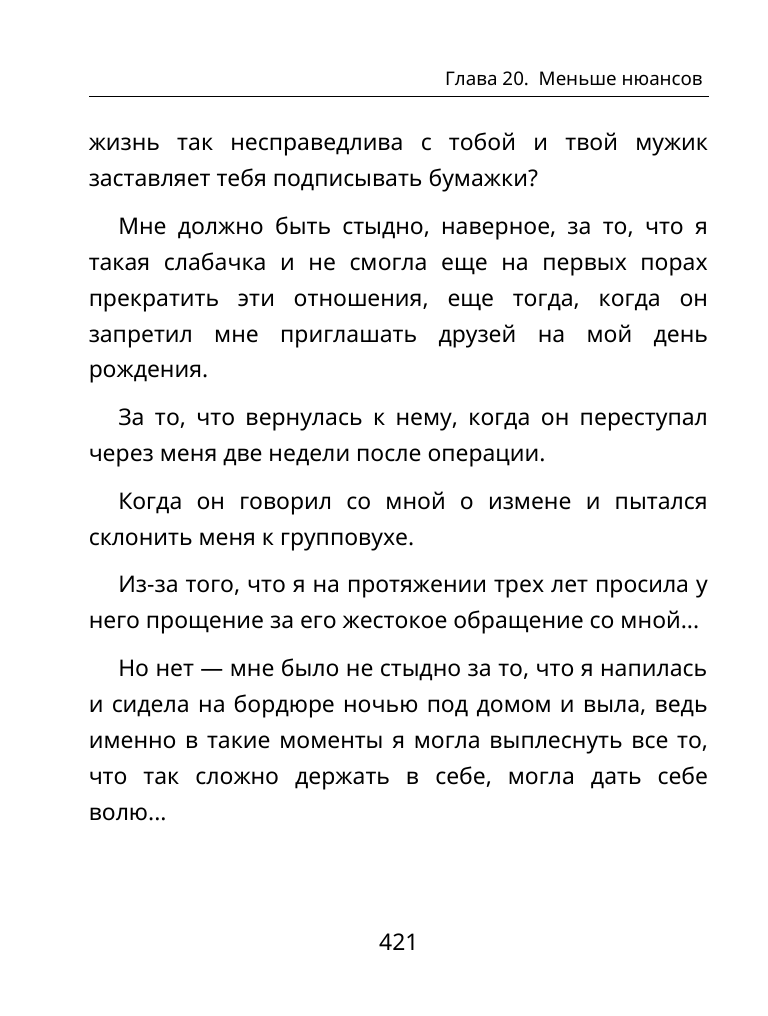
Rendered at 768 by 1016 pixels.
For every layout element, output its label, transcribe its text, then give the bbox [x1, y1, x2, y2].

list жизнь так несправедлива с тобой и твой мужик заставляет тебя подписывать бумажки? [88, 126, 709, 193]
text Из-за того, что я на протяжении трех лет просила у него прощение за его жестокое обращение со мной... [88, 568, 709, 636]
text Когда он говорил со мной о измене и пытался склонить меня к групповухе. [88, 485, 709, 552]
text За то, что вернулась к нему, когда он переступал через меня две недели после операции. [88, 401, 709, 468]
text Мне должно быть стыдно, наверное, за то, что я такая слабачка и не смогла еще на первых порах прекратить эти отношения, еще тогда, когда он запретил мне приглашать друзей на мой день рождения. [88, 210, 709, 385]
text Но нет — мне было не стыдно за то, что я напилась и сидела на бордюре ночью под домом и выла, ведь именно в такие моменты я могла выплеснуть все то, что так сложно держать в себе, могла дать себе волю... [88, 652, 709, 827]
